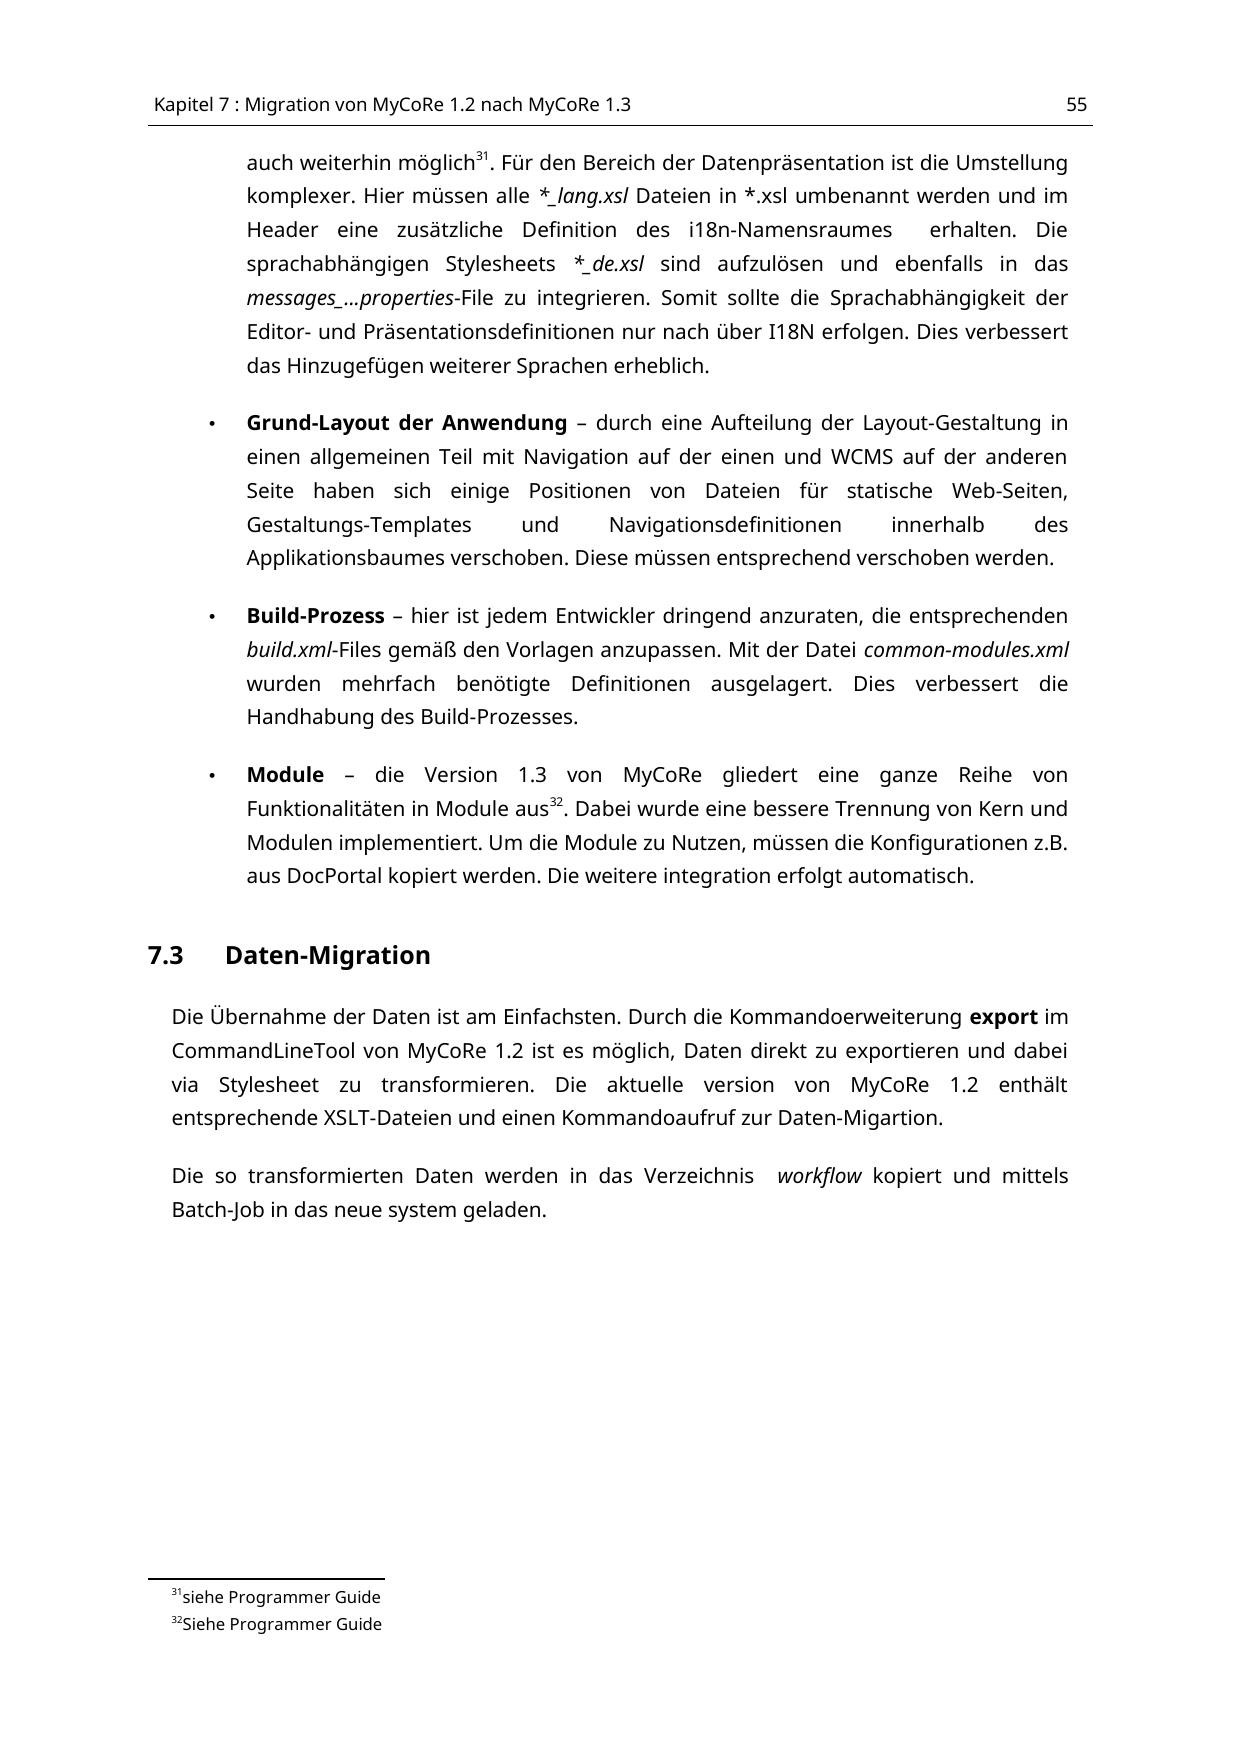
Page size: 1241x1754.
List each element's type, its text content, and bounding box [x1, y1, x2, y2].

list auch weiterhin möglich. Für den Bereich der Datenpräsentation ist die Umstellung komplexer. Hier müssen alle *_lang.xsl Dateien in *.xsl umbenannt werden und im Header eine zusätzliche Definition des i18n-Namensraumes erhalten. Die sprachabhängigen Stylesheets *_de.xsl sind aufzulösen und ebenfalls in das messages_...properties-File zu integrieren. Somit sollte die Sprachabhängigkeit der Editor- und Präsentationsdefinitionen nur nach über I18N erfolgen. Dies verbessert das Hinzugefügen weiterer Sprachen erheblich. [209, 148, 1069, 379]
list siehe Programmer Guide [171, 1585, 1069, 1608]
subtitle Daten-Migration [148, 938, 1092, 972]
list Grund-Layout der Anwendung – durch eine Aufteilung der Layout-Gestaltung in einen allgemeinen Teil mit Navigation auf der einen und WCMS auf der anderen Seite haben sich einige Positionen von Dateien für statische Web-Seiten, Gestaltungs-Templates und Navigationsdefinitionen innerhalb des Applikationsbaumes verschoben. Diese müssen entsprechend verschoben werden. [209, 408, 1069, 572]
text Die so transformierten Daten werden in das Verzeichnis workflow kopiert und mittels Batch-Job in das neue system geladen. [171, 1161, 1069, 1223]
list Module – die Version 1.3 von MyCoRe gliedert eine ganze Reihe von Funktionalitäten in Module aus. Dabei wurde eine bessere Trennung von Kern und Modulen implementiert. Um die Module zu Nutzen, müssen die Konfigurationen z.B. aus DocPortal kopiert werden. Die weitere integration erfolgt automatisch. [209, 760, 1069, 890]
list Build-Prozess – hier ist jedem Entwickler dringend anzuraten, die entsprechenden build.xml-Files gemäß den Vorlagen anzupassen. Mit der Datei common-modules.xml wurden mehrfach benötigte Definitionen ausgelagert. Dies verbessert die Handhabung des Build-Prozesses. [209, 601, 1069, 731]
list Siehe Programmer Guide [171, 1613, 1069, 1636]
text Die Übernahme der Daten ist am Einfachsten. Durch die Kommandoerweiterung export im CommandLineTool von MyCoRe 1.2 ist es möglich, Daten direkt zu exportieren und dabei via Stylesheet zu transformieren. Die aktuelle version von MyCoRe 1.2 enthält entsprechende XSLT-Dateien und einen Kommandoaufruf zur Daten-Migartion. [171, 1002, 1069, 1132]
